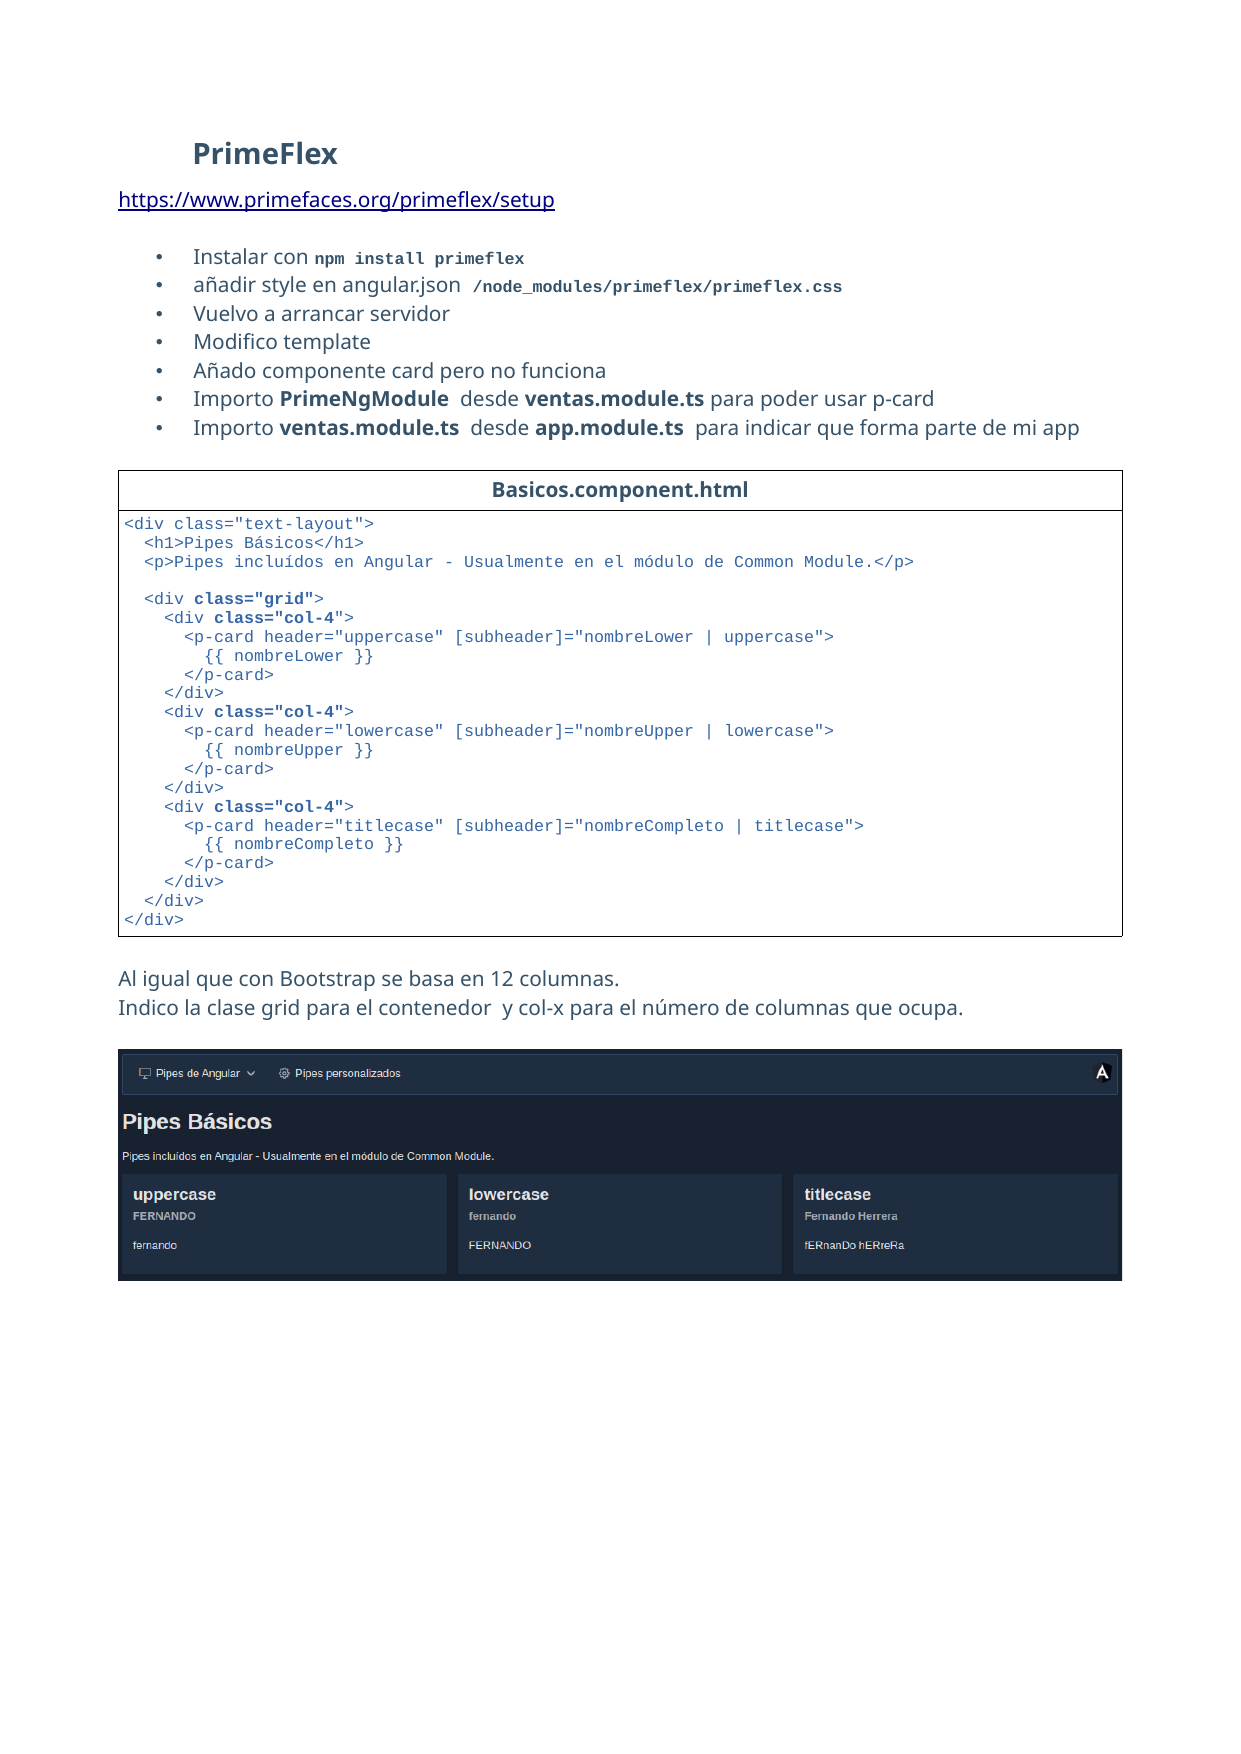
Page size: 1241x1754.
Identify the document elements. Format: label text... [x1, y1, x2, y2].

text Indico la clase grid para el contenedor y col-x para el número de columnas que ocupa. [118, 993, 1122, 1021]
list Importo PrimeNgModule desde ventas.module.ts para poder usar p-card [156, 384, 1122, 413]
subtitle PrimeFlex [118, 133, 1122, 173]
list Vuelvo a arrancar servidor [156, 299, 1122, 327]
picture [118, 1049, 1123, 1281]
table_cell <div class="text-layout"> <h1>Pipes Básicos</h1> <p>Pipes incluídos en Angular - Usualmente en el módulo de Common Module.</p> <div class="grid"> <div class="col-4"> <p-card header="uppercase" [subheader]="nombreLower | uppercase"> {{ nombreLower }} </p-card> </div> <div class="col-4"> <p-card header="lowercase" [subheader]="nombreUpper | lowercase"> {{ nombreUpper }} </p-card> </div> <div class="col-4"> <p-card header="titlecase" [subheader]="nombreCompleto | titlecase"> {{ nombreCompleto }} </p-card> </div> </div> </div> [119, 511, 1122, 936]
table_header Basicos.component.html [119, 471, 1122, 509]
list Modifico template [156, 327, 1122, 356]
list Añado componente card pero no funciona [156, 356, 1122, 384]
list Importo ventas.module.ts desde app.module.ts para indicar que forma parte de mi app [156, 413, 1122, 441]
text Al igual que con Bootstrap se basa en 12 columnas. [118, 964, 1122, 993]
list añadir style en angular.json /node_modules/primeflex/primeflex.css [156, 271, 1122, 299]
text https://www.primefaces.org/primeflex/setup [118, 185, 1122, 214]
list Instalar con npm install primeflex [156, 242, 1122, 271]
